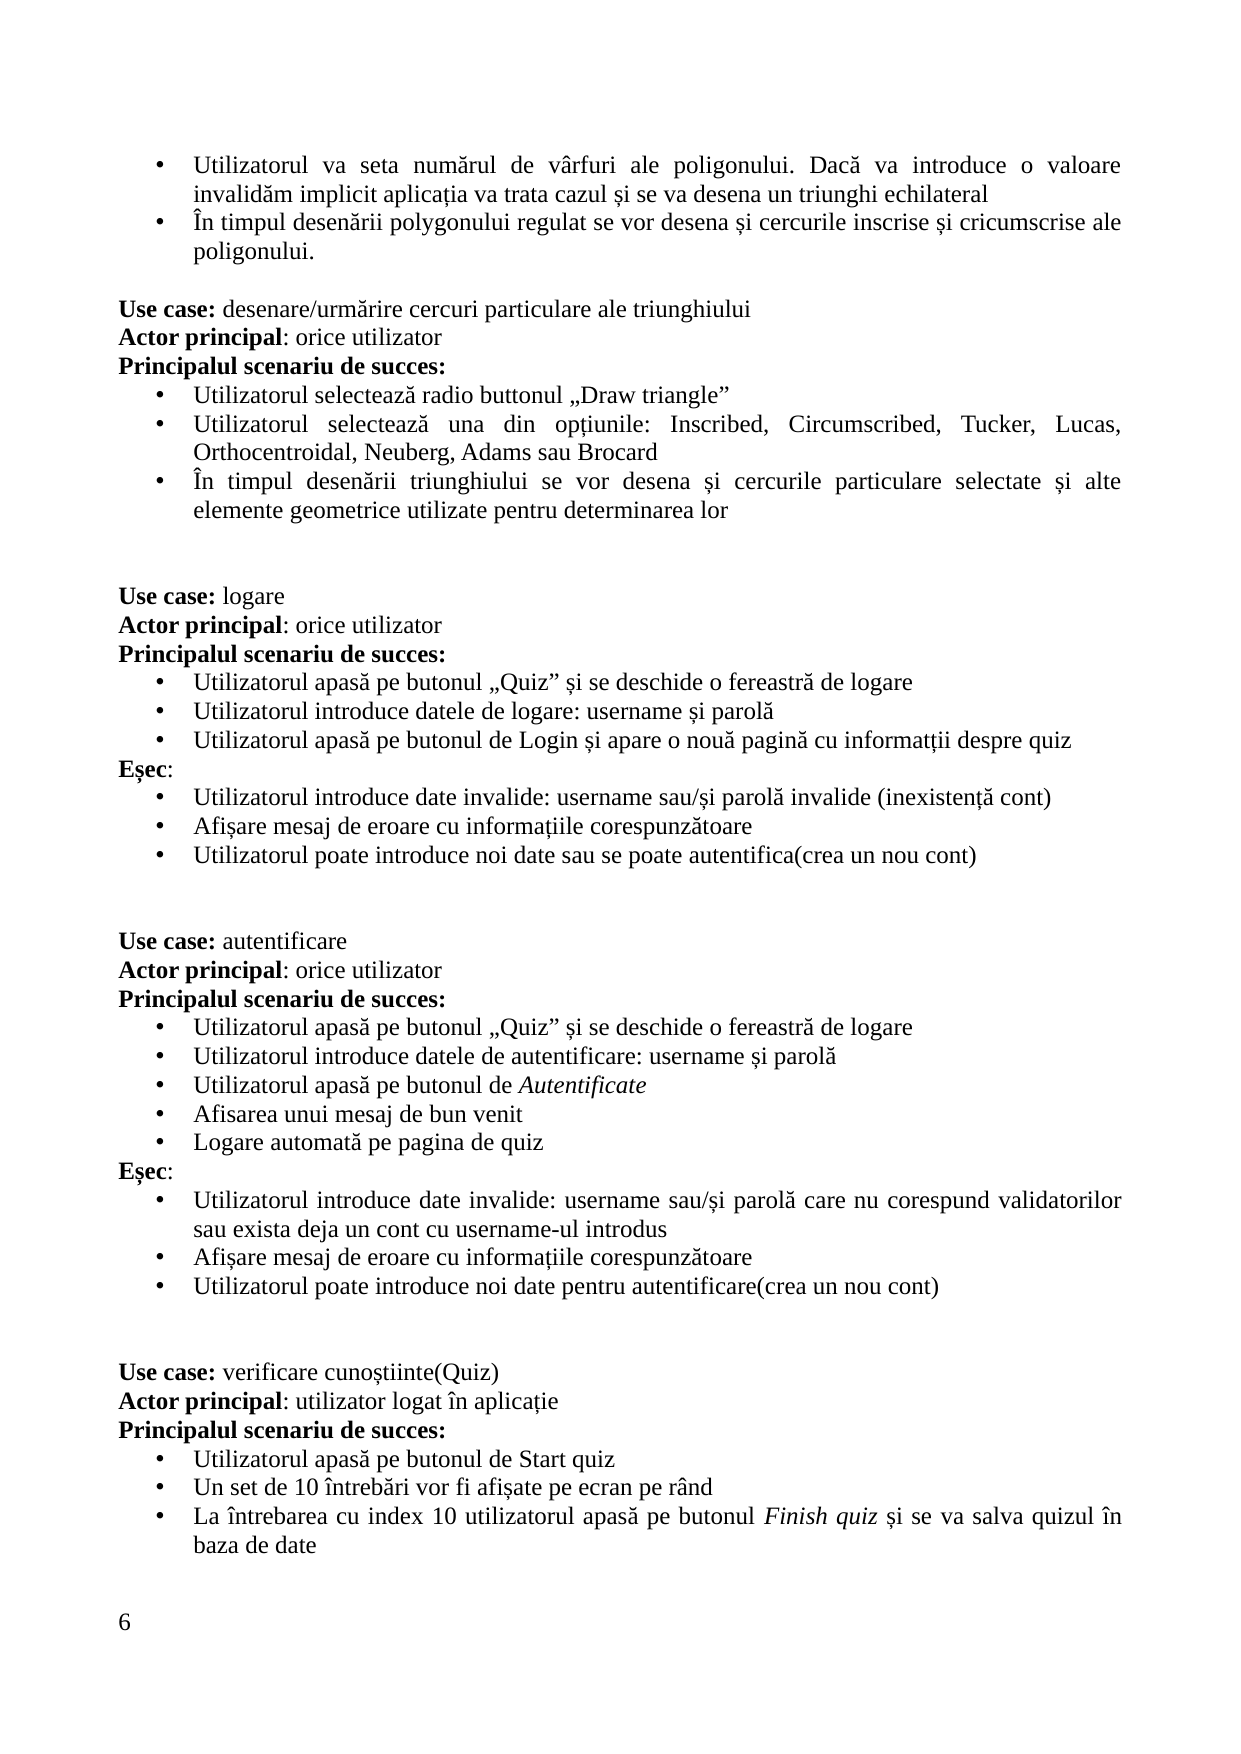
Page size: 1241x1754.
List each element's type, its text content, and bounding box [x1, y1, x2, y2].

list La întrebarea cu index 10 utilizatorul apasă pe butonul Finish quiz și se va salva quizul în baza de date [156, 1501, 1122, 1559]
list Utilizatorul selectează una din opțiunile: Inscribed, Circumscribed, Tucker, Lucas, Orthocentroidal, Neuberg, Adams sau Brocard [156, 409, 1122, 466]
list Utilizatorul apasă pe butonul de Login și apare o nouă pagină cu informatții despre quiz [156, 725, 1122, 754]
text Use case: desenare/urmărire cercuri particulare ale triunghiului [118, 294, 1122, 322]
list Un set de 10 întrebări vor fi afișate pe ecran pe rând [156, 1472, 1122, 1501]
list Afișare mesaj de eroare cu informațiile corespunzătoare [156, 811, 1122, 840]
list În timpul desenării triunghiului se vor desena și cercurile particulare selectate și alte elemente geometrice utilizate pentru determinarea lor [156, 466, 1122, 524]
list Afisarea unui mesaj de bun venit [156, 1099, 1122, 1127]
text Principalul scenariu de succes: [118, 351, 1122, 380]
list Utilizatorul poate introduce noi date pentru autentificare(crea un nou cont) [156, 1271, 1122, 1300]
list În timpul desenării polygonului regulat se vor desena și cercurile inscrise și cricumscrise ale poligonului. [156, 207, 1122, 265]
text Use case: verificare cunoștiinte(Quiz) [118, 1357, 1122, 1386]
list Utilizatorul introduce datele de autentificare: username și parolă [156, 1041, 1122, 1070]
list Utilizatorul apasă pe butonul „Quiz” și se deschide o fereastră de logare [156, 667, 1122, 696]
text Use case: autentificare [118, 926, 1122, 955]
list Utilizatorul introduce datele de logare: username și parolă [156, 696, 1122, 725]
list Utilizatorul introduce date invalide: username sau/și parolă care nu corespund validatorilor sau exista deja un cont cu username-ul introdus [156, 1185, 1122, 1242]
text Eșec: [118, 754, 1122, 782]
text Principalul scenariu de succes: [118, 984, 1122, 1012]
list Utilizatorul va seta numărul de vârfuri ale poligonului. Dacă va introduce o valoare invalidăm implicit aplicația va trata cazul și se va desena un triunghi echilateral [156, 150, 1122, 207]
list Logare automată pe pagina de quiz [156, 1127, 1122, 1156]
text Principalul scenariu de succes: [118, 1415, 1122, 1444]
list Afișare mesaj de eroare cu informațiile corespunzătoare [156, 1242, 1122, 1271]
text Principalul scenariu de succes: [118, 639, 1122, 667]
text Actor principal: utilizator logat în aplicație [118, 1386, 1122, 1415]
text Use case: logare [118, 581, 1122, 610]
text Actor principal: orice utilizator [118, 955, 1122, 984]
list Utilizatorul apasă pe butonul „Quiz” și se deschide o fereastră de logare [156, 1012, 1122, 1041]
text Actor principal: orice utilizator [118, 610, 1122, 639]
list Utilizatorul apasă pe butonul de Start quiz [156, 1444, 1122, 1472]
list Utilizatorul poate introduce noi date sau se poate autentifica(crea un nou cont) [156, 840, 1122, 869]
text Actor principal: orice utilizator [118, 322, 1122, 351]
list Utilizatorul apasă pe butonul de Autentificate [156, 1070, 1122, 1099]
text Eșec: [118, 1156, 1122, 1185]
list Utilizatorul introduce date invalide: username sau/și parolă invalide (inexistență cont) [156, 782, 1122, 811]
list Utilizatorul selectează radio buttonul „Draw triangle” [156, 380, 1122, 409]
